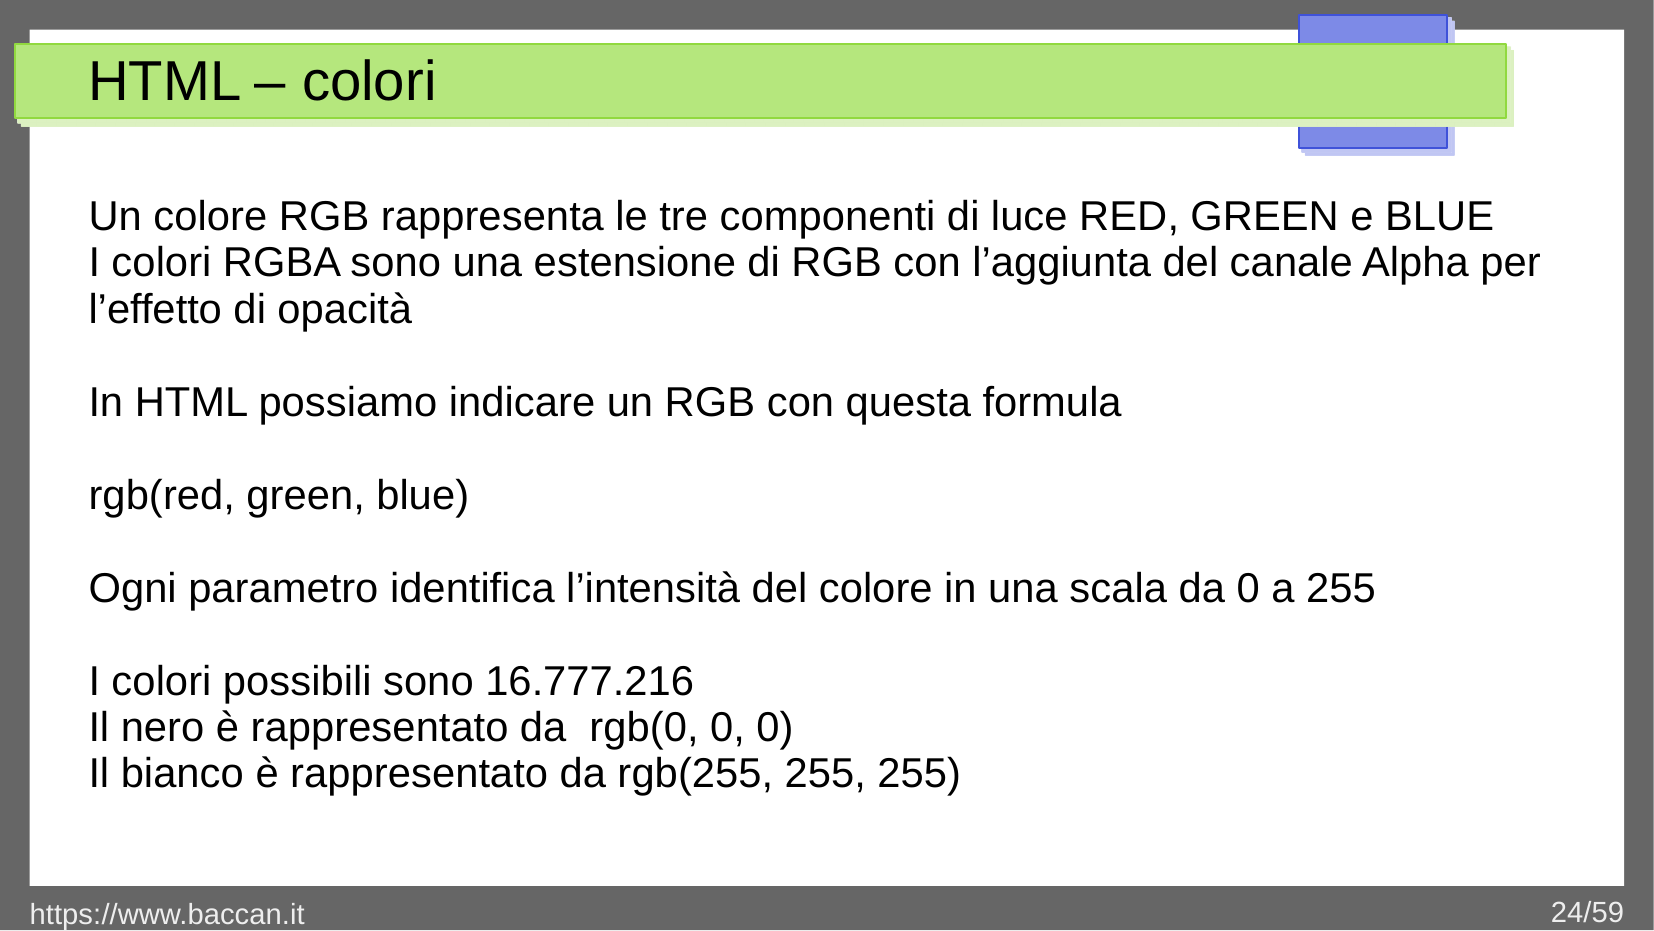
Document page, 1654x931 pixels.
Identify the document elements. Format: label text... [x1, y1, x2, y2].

text_box Un colore RGB rappresenta le tre componenti di luce RED, GREEN e BLUE I colori RGBA sono una estensione di RGB con l’aggiunta del canale Alpha per l’effetto di opacità In HTML possiamo indicare un RGB con questa formula rgb(red, green, blue) Ogni parametro identifica l’intensità del colore in una scala da 0 a 255 I colori possibili sono 16.777.216 Il nero è rappresentato da rgb(0, 0, 0) Il bianco è rappresentato da rgb(255, 255, 255) [88, 145, 1565, 844]
title HTML – colori [88, 44, 1506, 119]
